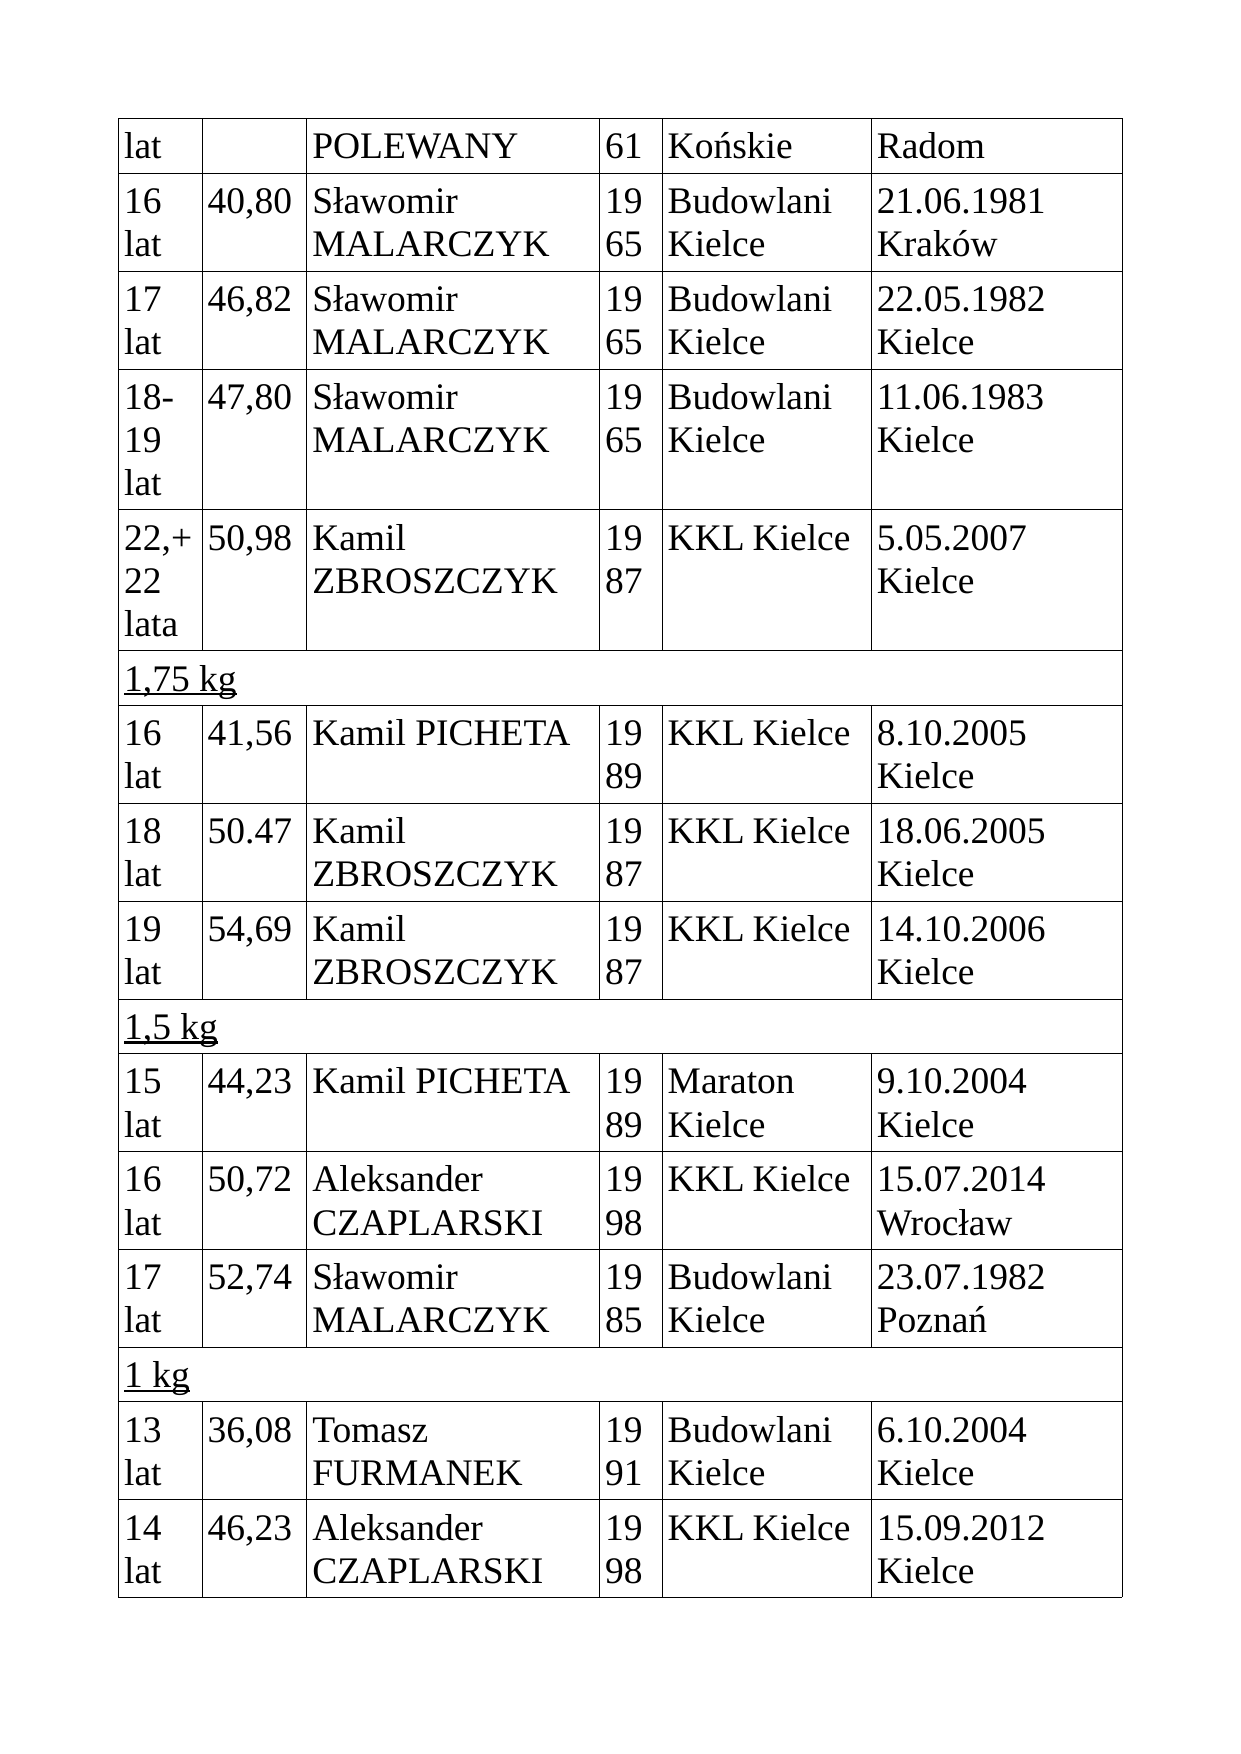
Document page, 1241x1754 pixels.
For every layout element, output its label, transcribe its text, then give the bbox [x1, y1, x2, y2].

table_cell 50,98 [203, 510, 306, 650]
table_cell Sławomir MALARCZYK [307, 1250, 599, 1347]
table_cell KKL Kielce [663, 902, 871, 998]
table_cell 1989 [600, 1054, 662, 1151]
table_cell [203, 119, 306, 173]
table_cell 8.10.2005 Kielce [872, 706, 1122, 803]
table_cell 18.06.2005 Kielce [872, 804, 1122, 901]
table_cell 1,75 kg [119, 651, 1122, 705]
table_cell 9.10.2004 Kielce [872, 1054, 1122, 1151]
table_cell 46,23 [203, 1500, 306, 1597]
table_cell Radom [872, 119, 1122, 173]
table_cell 16 lat [119, 706, 202, 803]
table_cell 50,72 [203, 1152, 306, 1249]
table_cell 1987 [600, 510, 662, 650]
table_cell Budowlani Kielce [663, 1402, 871, 1499]
table_cell lat [119, 119, 202, 173]
table_cell 16 lat [119, 174, 202, 271]
table_cell 1965 [600, 272, 662, 368]
table_cell 13 lat [119, 1402, 202, 1499]
table_cell Aleksander CZAPLARSKI [307, 1500, 599, 1597]
table_cell 15.09.2012 Kielce [872, 1500, 1122, 1597]
table_cell 1991 [600, 1402, 662, 1499]
table_cell Budowlani Kielce [663, 1250, 871, 1347]
table_cell 18 lat [119, 804, 202, 901]
table_cell Kamil ZBROSZCZYK [307, 804, 599, 901]
table_cell 52,74 [203, 1250, 306, 1347]
table_cell 36,08 [203, 1402, 306, 1499]
table_cell 1987 [600, 902, 662, 998]
table_cell Budowlani Kielce [663, 370, 871, 509]
table_cell Kamil ZBROSZCZYK [307, 510, 599, 650]
table_cell 1998 [600, 1152, 662, 1249]
table_cell 17 lat [119, 272, 202, 368]
table_cell 15.07.2014 Wrocław [872, 1152, 1122, 1249]
table_cell Kamil PICHETA [307, 706, 599, 803]
table_cell 18-19 lat [119, 370, 202, 509]
table_cell 19 lat [119, 902, 202, 998]
table_cell KKL Kielce [663, 804, 871, 901]
table_cell 14.10.2006 Kielce [872, 902, 1122, 998]
table_cell 61 [600, 119, 662, 173]
table_cell Sławomir MALARCZYK [307, 272, 599, 368]
table_cell 5.05.2007 Kielce [872, 510, 1122, 650]
table_cell POLEWANY [307, 119, 599, 173]
table_cell 1989 [600, 706, 662, 803]
table_cell 21.06.1981 Kraków [872, 174, 1122, 271]
table_cell 1998 [600, 1500, 662, 1597]
table_cell 1965 [600, 174, 662, 271]
table_cell 1 kg [119, 1348, 1122, 1401]
table_cell Maraton Kielce [663, 1054, 871, 1151]
table_cell 14 lat [119, 1500, 202, 1597]
table_cell KKL Kielce [663, 510, 871, 650]
table_cell 1985 [600, 1250, 662, 1347]
table_cell 6.10.2004 Kielce [872, 1402, 1122, 1499]
table_cell 46,82 [203, 272, 306, 368]
table_cell Sławomir MALARCZYK [307, 174, 599, 271]
table_cell Końskie [663, 119, 871, 173]
table_cell Aleksander CZAPLARSKI [307, 1152, 599, 1249]
table_cell Tomasz FURMANEK [307, 1402, 599, 1499]
table_cell Kamil ZBROSZCZYK [307, 902, 599, 998]
table_cell 15 lat [119, 1054, 202, 1151]
table_cell 41,56 [203, 706, 306, 803]
table_cell 1987 [600, 804, 662, 901]
table_cell 1,5 kg [119, 1000, 1122, 1053]
table_cell 22.05.1982 Kielce [872, 272, 1122, 368]
table_cell 1965 [600, 370, 662, 509]
table_cell 40,80 [203, 174, 306, 271]
table_cell 16 lat [119, 1152, 202, 1249]
table_cell 54,69 [203, 902, 306, 998]
table_cell Kamil PICHETA [307, 1054, 599, 1151]
table_cell 22,+22 lata [119, 510, 202, 650]
table_cell 23.07.1982 Poznań [872, 1250, 1122, 1347]
table_cell 50.47 [203, 804, 306, 901]
table_cell KKL Kielce [663, 1500, 871, 1597]
table_cell KKL Kielce [663, 1152, 871, 1249]
table_cell 44,23 [203, 1054, 306, 1151]
table_cell KKL Kielce [663, 706, 871, 803]
table_cell Sławomir MALARCZYK [307, 370, 599, 509]
table_cell Budowlani Kielce [663, 174, 871, 271]
table_cell Budowlani Kielce [663, 272, 871, 368]
table_cell 17 lat [119, 1250, 202, 1347]
table_cell 11.06.1983 Kielce [872, 370, 1122, 509]
table_cell 47,80 [203, 370, 306, 509]
